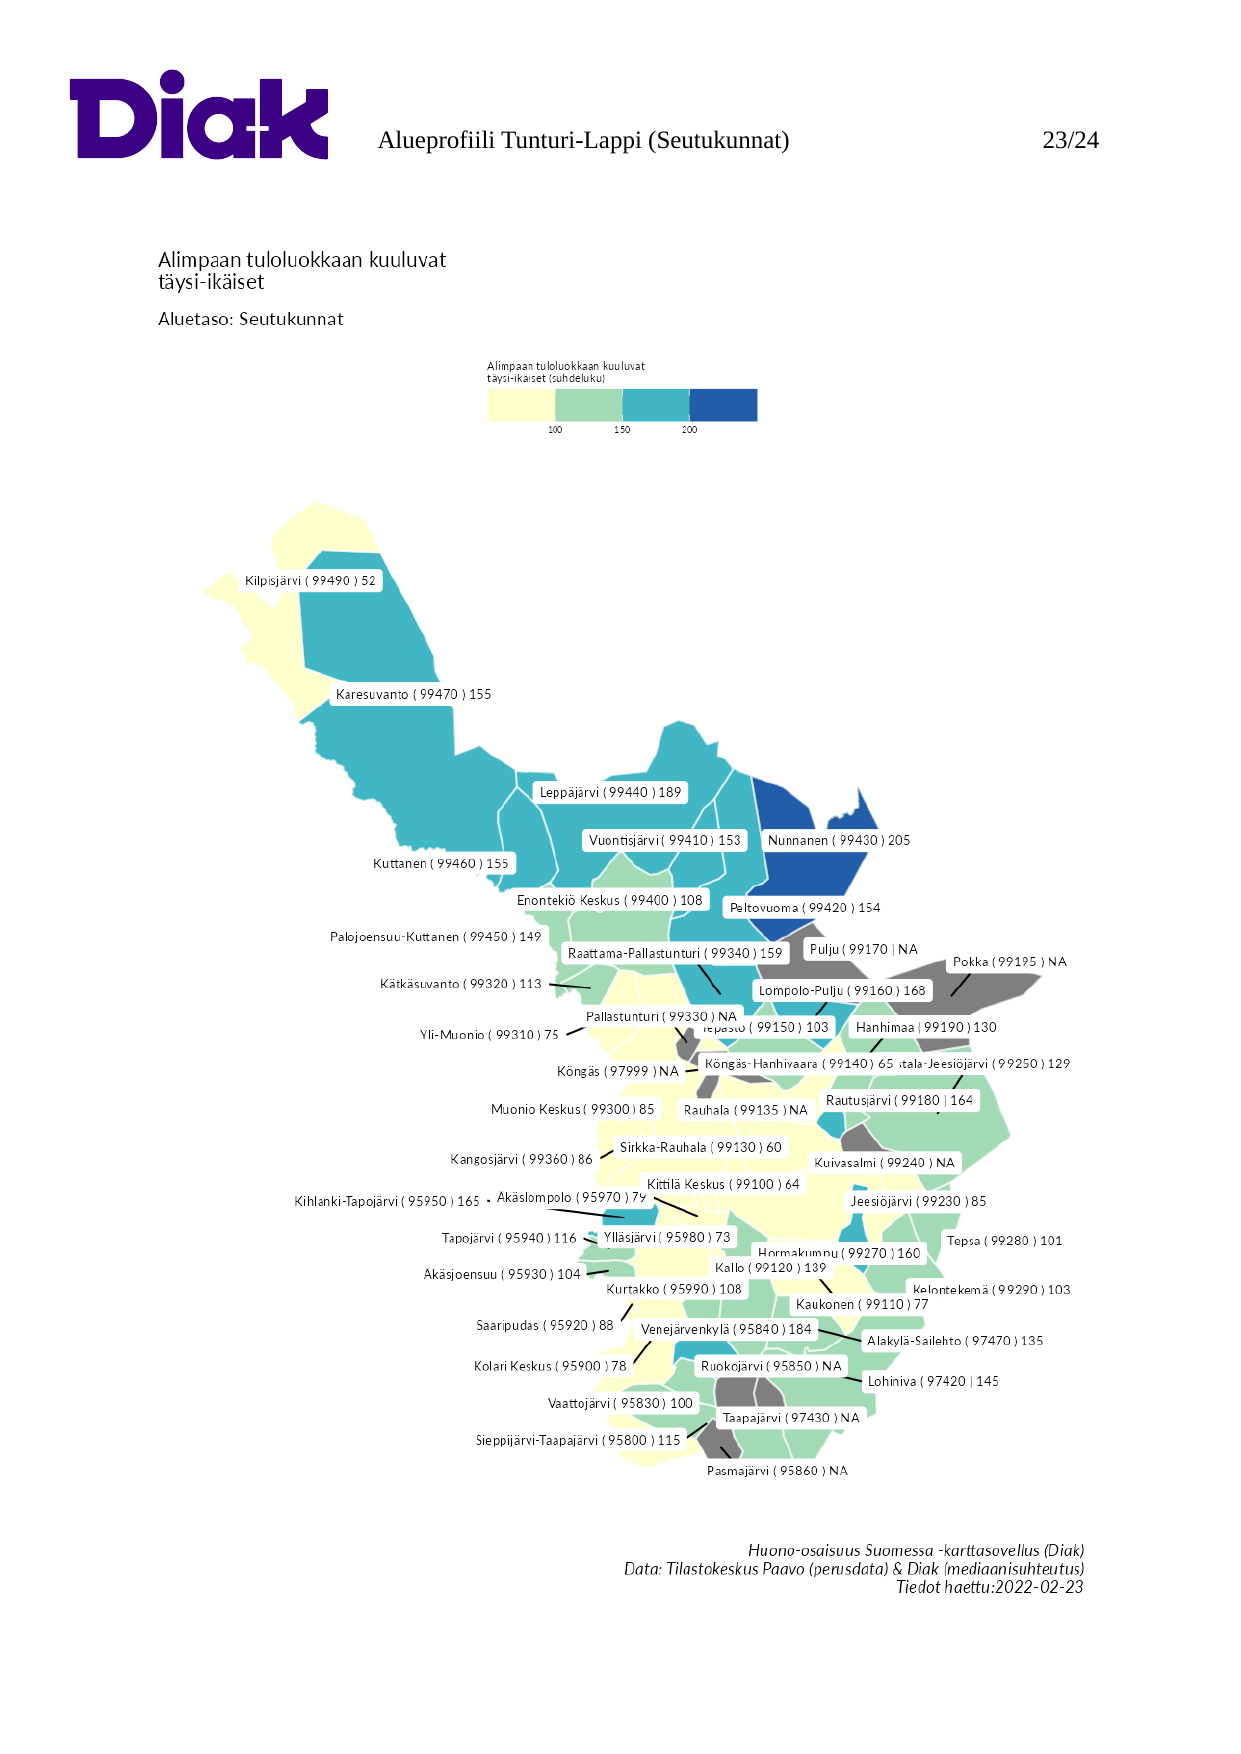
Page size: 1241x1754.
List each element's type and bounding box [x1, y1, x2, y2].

picture [61, 196, 1179, 1651]
